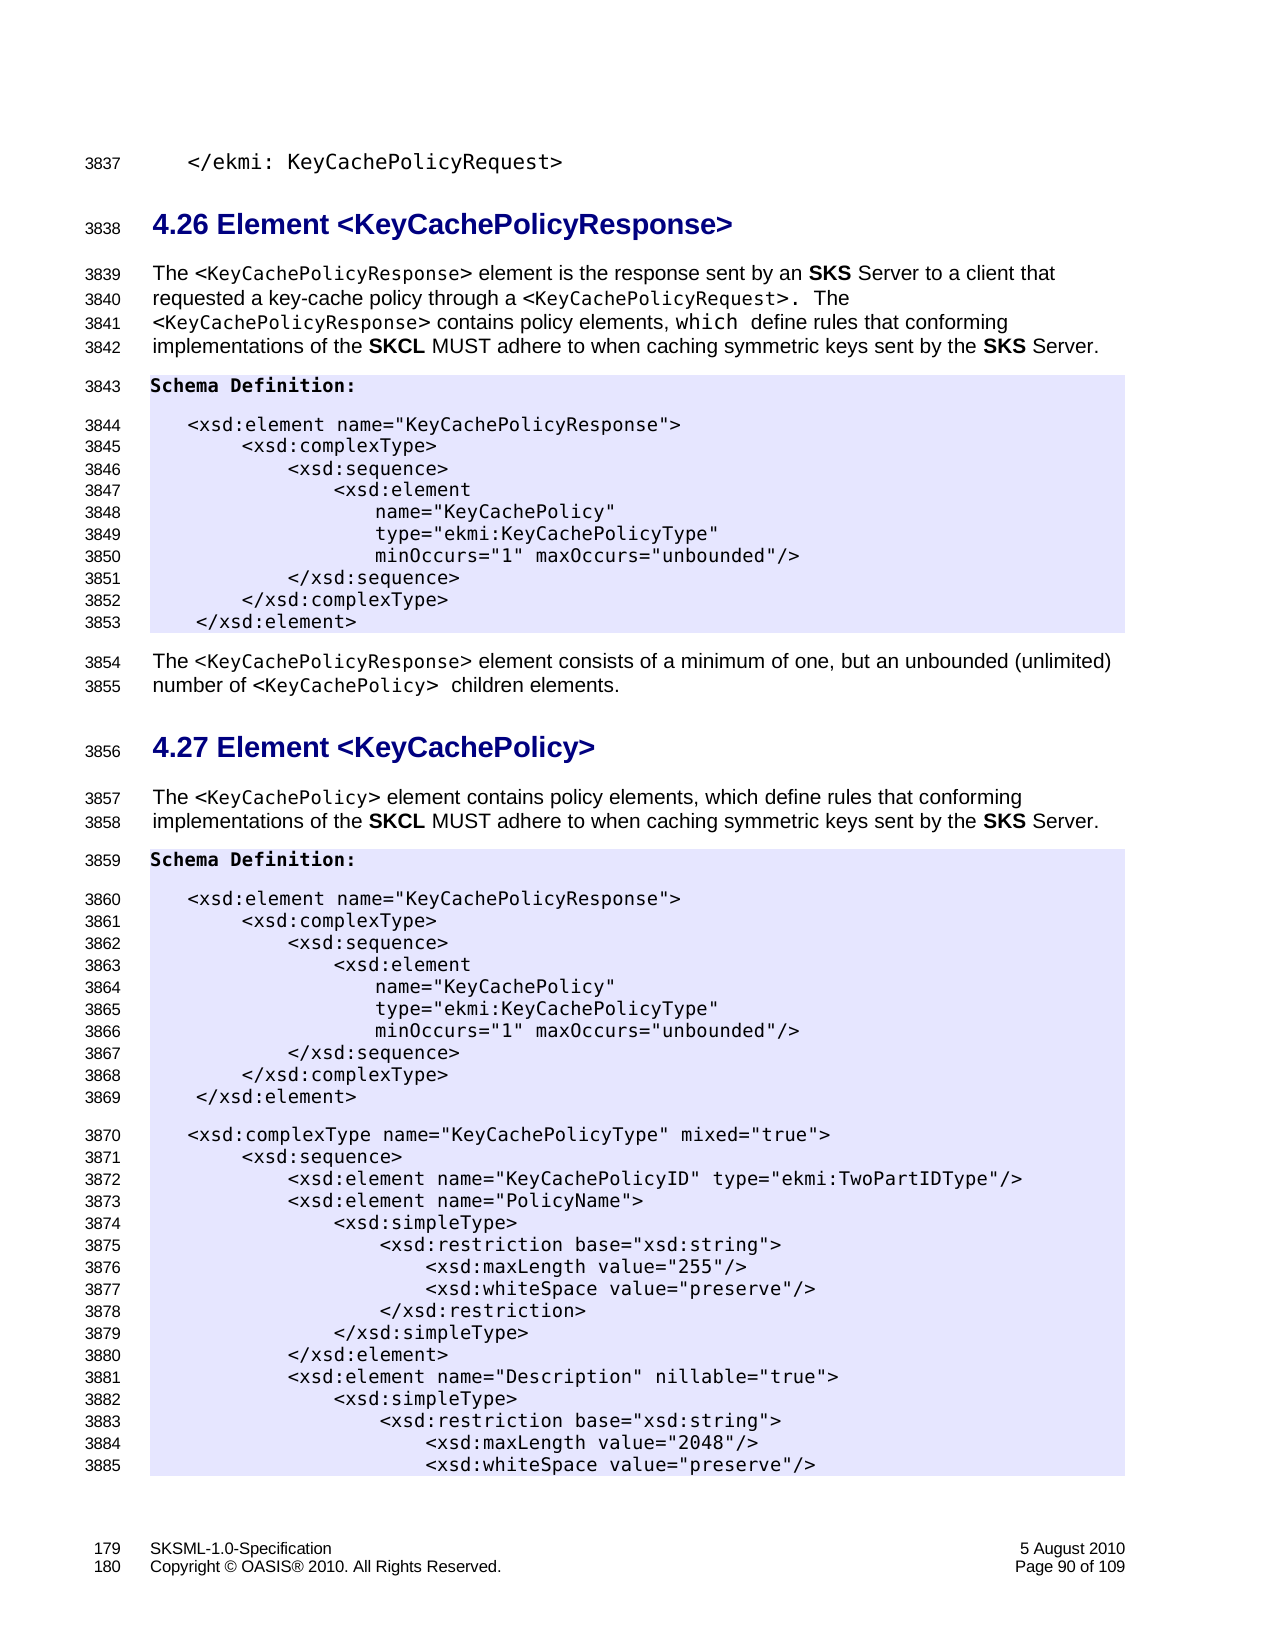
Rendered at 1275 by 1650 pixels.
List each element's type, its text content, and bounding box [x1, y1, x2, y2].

text The <KeyCachePolicyResponse> element is the response sent by an SKS Server to a client that requested a key-cache policy through a <KeyCachePolicyRequest>. The <KeyCachePolicyResponse> contains policy elements, which define rules that conforming implementations of the SKCL MUST adhere to when caching symmetric keys sent by the SKS Server. [152, 261, 1125, 358]
text <xsd:element name="KeyCachePolicyResponse"> <xsd:complexType> <xsd:sequence> <xsd:element name="KeyCachePolicy" type="ekmi:KeyCachePolicyType" minOccurs="1" maxOccurs="unbounded"/> </xsd:sequence> </xsd:complexType> </xsd:element> [150, 888, 1125, 1108]
text The <KeyCachePolicy> element contains policy elements, which define rules that conforming implementations of the SKCL MUST adhere to when caching symmetric keys sent by the SKS Server. [152, 784, 1125, 833]
text </ekmi: KeyCachePolicyRequest> [187, 150, 1125, 174]
subtitle Element <KeyCachePolicy> [152, 731, 1125, 764]
text Schema Definition: [150, 849, 1125, 871]
text <xsd:element name="KeyCachePolicyResponse"> <xsd:complexType> <xsd:sequence> <xsd:element name="KeyCachePolicy" type="ekmi:KeyCachePolicyType" minOccurs="1" maxOccurs="unbounded"/> </xsd:sequence> </xsd:complexType> </xsd:element> [150, 413, 1125, 633]
subtitle Element <KeyCachePolicyResponse> [152, 208, 1125, 240]
text <xsd:complexType name="KeyCachePolicyType" mixed="true"> <xsd:sequence> <xsd:element name="KeyCachePolicyID" type="ekmi:TwoPartIDType"/> <xsd:element name="PolicyName"> <xsd:simpleType> <xsd:restriction base="xsd:string"> <xsd:maxLength value="255"/> <xsd:whiteSpace value="preserve"/> </xsd:restriction> </xsd:simpleType> </xsd:element> <xsd:element name="Description" nillable="true"> <xsd:simpleType> <xsd:restriction base="xsd:string"> <xsd:maxLength value="2048"/> <xsd:whiteSpace value="preserve"/> [150, 1124, 1125, 1476]
text Schema Definition: [150, 375, 1125, 397]
text The <KeyCachePolicyResponse> element consists of a minimum of one, but an unbounded (unlimited) number of <KeyCachePolicy> children elements. [152, 650, 1125, 698]
